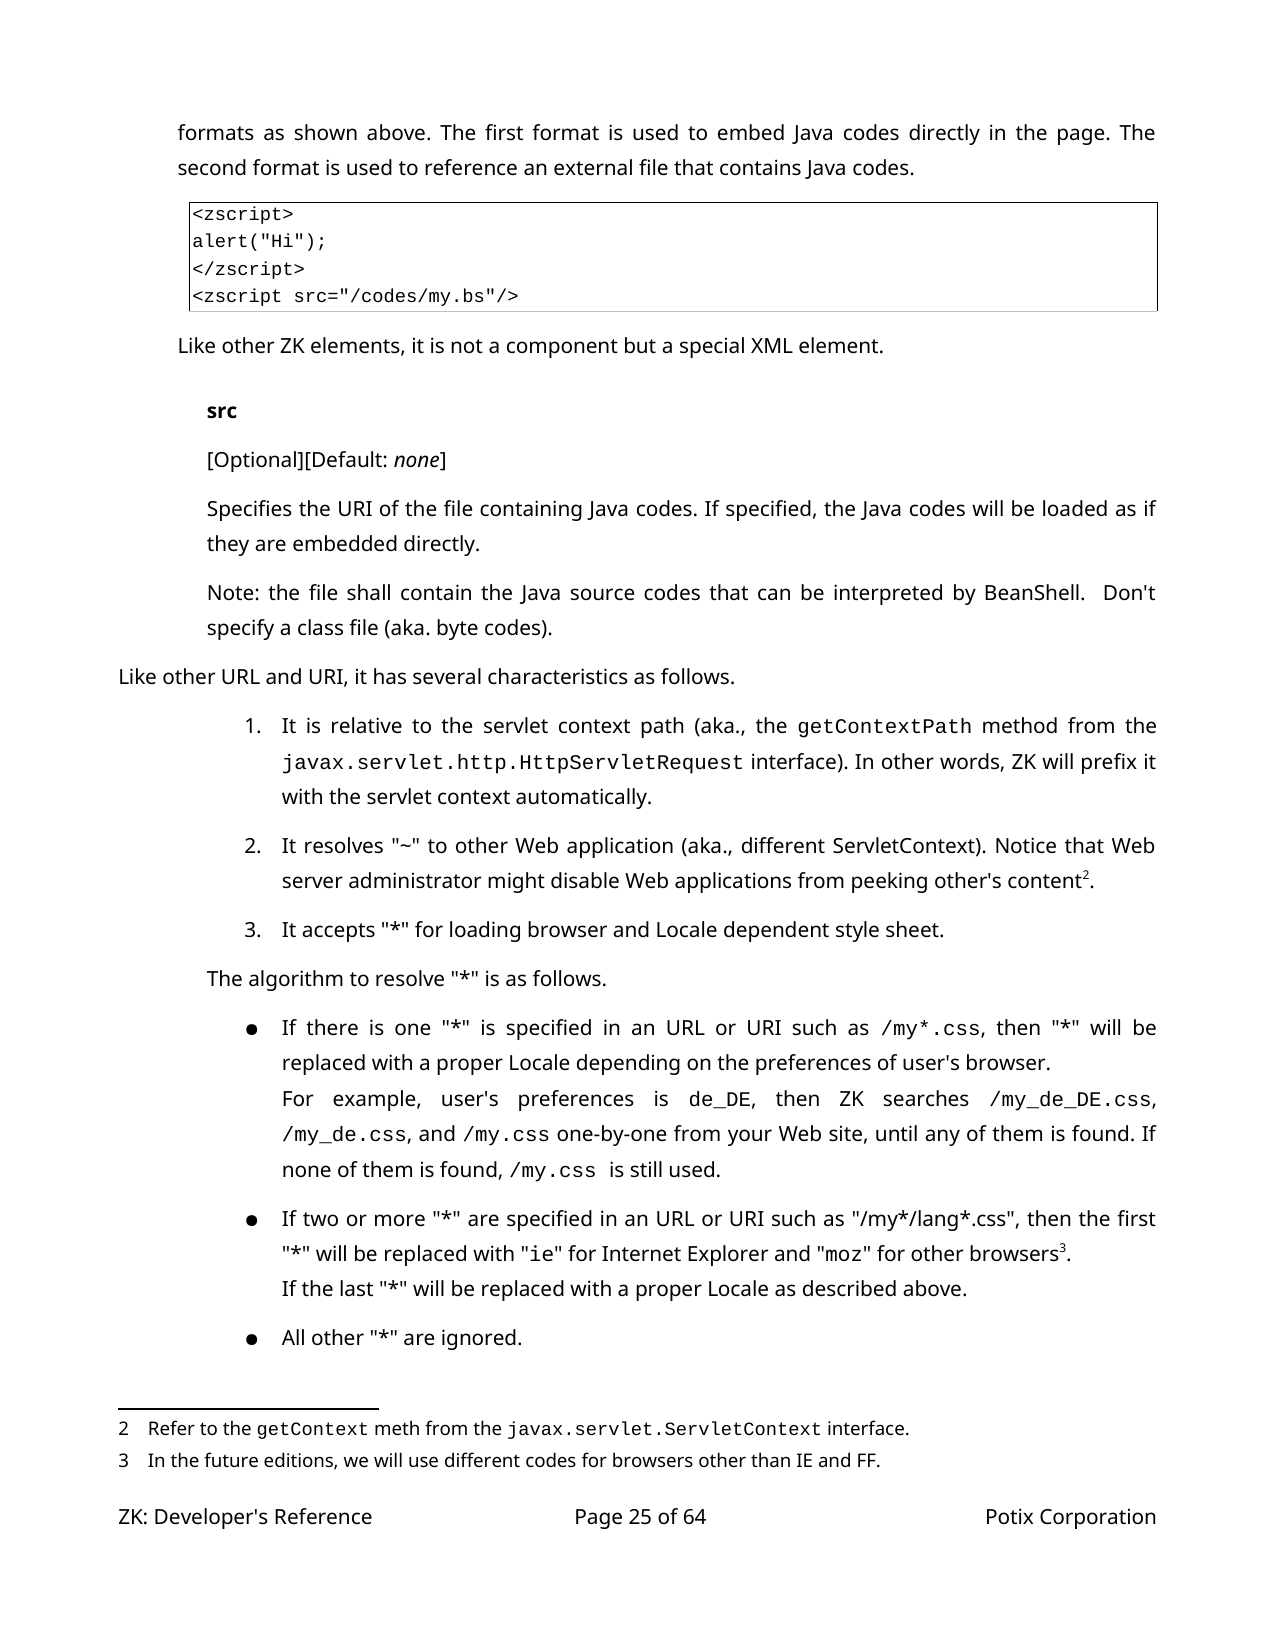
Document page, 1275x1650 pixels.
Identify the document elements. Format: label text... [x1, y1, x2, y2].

text The algorithm to resolve "*" is as follows. [207, 964, 1157, 992]
text <zscript src="/codes/my.bs"/> [190, 284, 1157, 311]
list It resolves "~" to other Web application (aka., different ServletContext). Notice that Web server administrator might disable Web applications from peeking other's content. [244, 831, 1157, 894]
text Note: the file shall contain the Java source codes that can be interpreted by BeanShell. Don't specify a class file (aka. byte codes). [207, 578, 1157, 642]
list All other "*" are ignored. [244, 1323, 1157, 1351]
list Refer to the getContext meth from the javax.servlet.ServletContext interface. [118, 1415, 1157, 1441]
text <zscript> [190, 203, 1157, 226]
text [Optional][Default: none] [207, 445, 1157, 474]
list If there is one "*" is specified in an URL or URI such as /my*.css, then "*" will be replaced with a proper Locale depending on the preferences of user's browser. For example, user's preferences is de_DE, then ZK searches /my_de_DE.css, /my_de.css, and /my.css one-by-one from your Web site, until any of them is found. If none of them is found, /my.css is still used. [244, 1013, 1157, 1183]
list If two or more "*" are specified in an URL or URI such as "/my*/lang*.css", then the first "*" will be replaced with "ie" for Internet Explorer and "moz" for other browsers. If the last "*" will be replaced with a proper Locale as described above. [244, 1204, 1157, 1302]
subtitle src [207, 397, 1157, 425]
text Like other ZK elements, it is not a component but a special XML element. [177, 332, 1157, 360]
text formats as shown above. The first format is used to embed Java codes directly in the page. The second format is used to reference an external file that contains Java codes. [177, 118, 1157, 182]
text Like other URL and URI, it has several characteristics as follows. [118, 662, 1157, 691]
list In the future editions, we will use different codes for browsers other than IE and FF. [118, 1447, 1157, 1473]
list It is relative to the servlet context path (aka., the getContextPath method from the javax.servlet.http.HttpServletRequest interface). In other words, ZK will prefix it with the servlet context automatically. [244, 711, 1157, 811]
text alert("Hi"); [190, 229, 1157, 254]
list It accepts "*" for loading browser and Locale dependent style sheet. [244, 915, 1157, 943]
text Specifies the URI of the file containing Java codes. If specified, the Java codes will be loaded as if they are embedded directly. [207, 494, 1157, 558]
text </zscript> [190, 257, 1157, 281]
